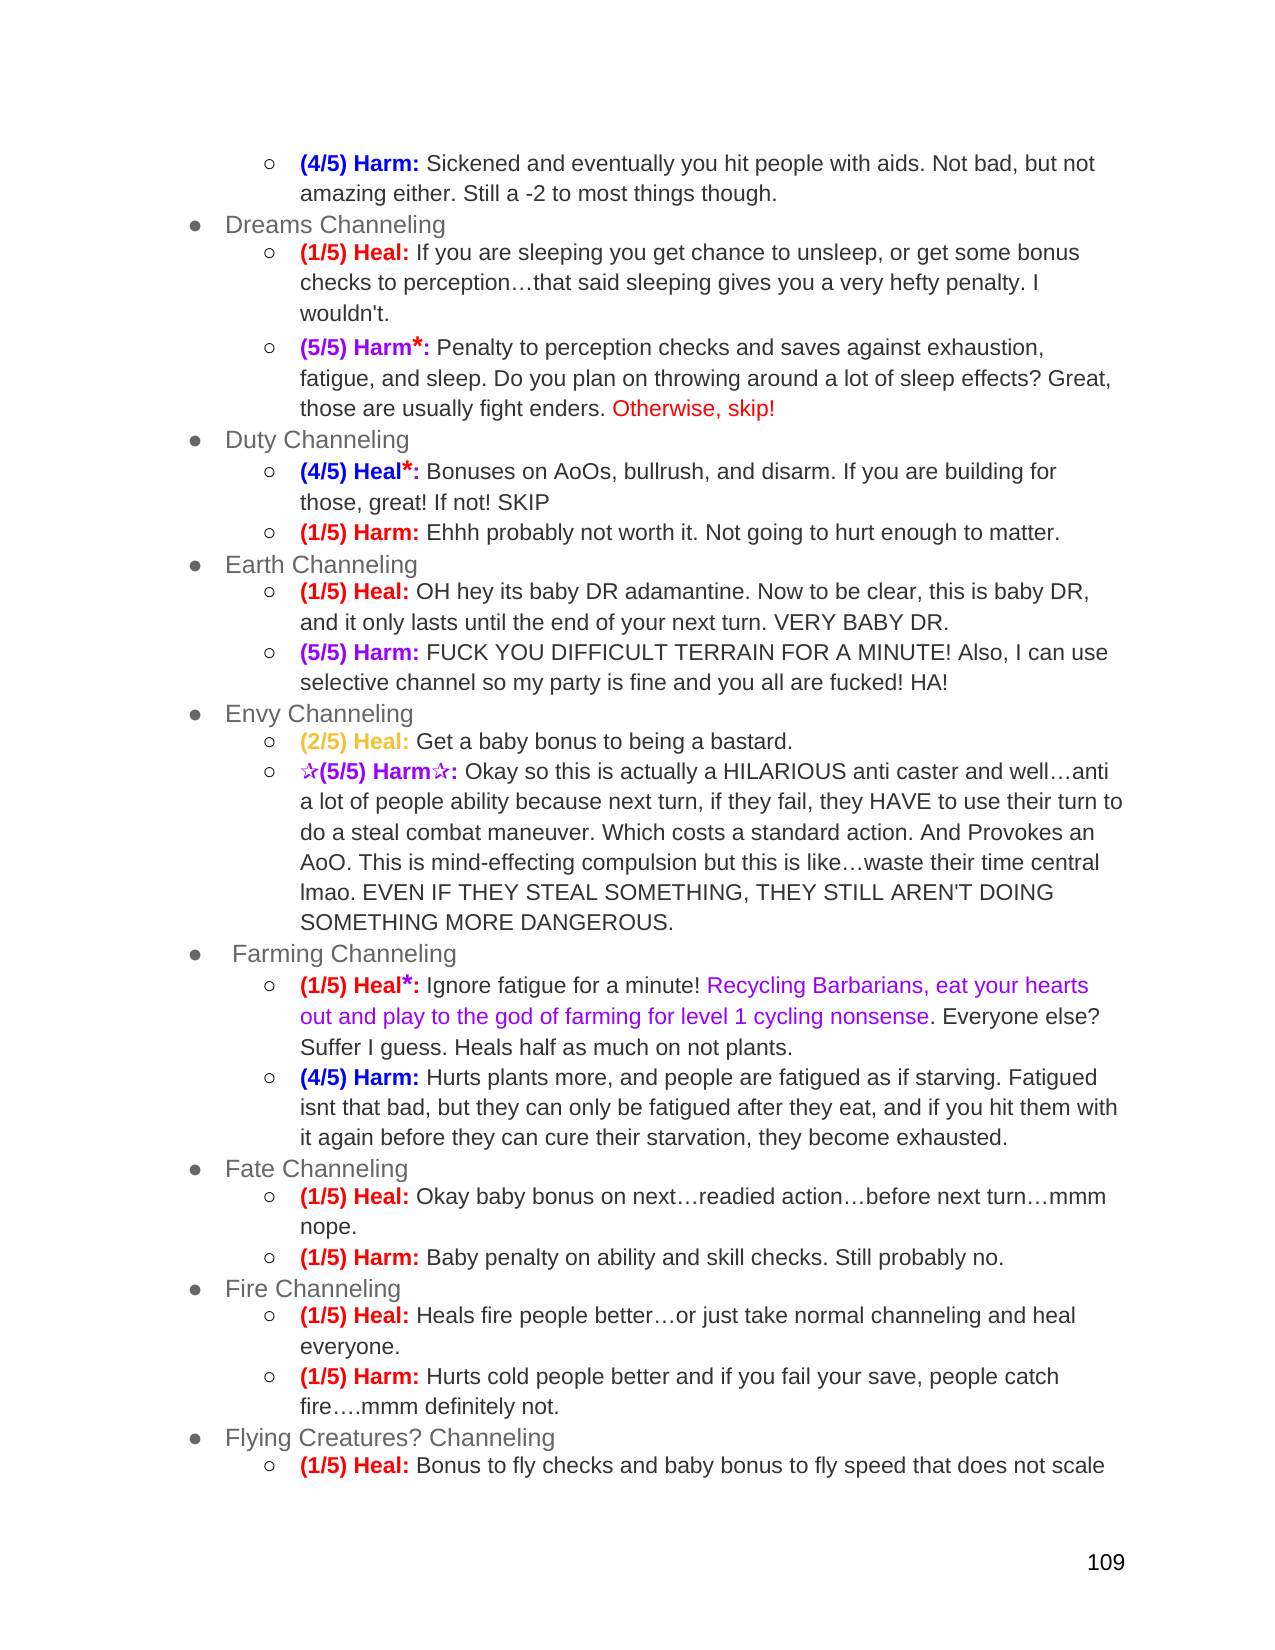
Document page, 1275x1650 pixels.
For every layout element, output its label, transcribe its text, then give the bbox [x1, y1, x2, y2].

subtitle Flying Creatures? Channeling [187, 1423, 1125, 1452]
list (1/5) Heal: Bonus to fly checks and baby bonus to fly speed that does not scale [262, 1452, 1125, 1478]
list (5/5) Harm: FUCK YOU DIFFICULT TERRAIN FOR A MINUTE! Also, I can use selective channel so my party is fine and you all are fucked! HA! [262, 639, 1125, 695]
subtitle Fire Channeling [187, 1274, 1125, 1302]
list (4/5) Harm: Sickened and eventually you hit people with aids. Not bad, but not amazing either. Still a -2 to most things though. [262, 150, 1125, 207]
list (1/5) Heal: Heals fire people better…or just take normal channeling and heal everyone. [262, 1302, 1125, 1359]
list (1/5) Heal: Okay baby bonus on next…readied action…before next turn…mmm nope. [262, 1183, 1125, 1239]
list (1/5) Heal: If you are sleeping you get chance to unsleep, or get some bonus checks to perception…that said sleeping gives you a very hefty penalty. I wouldn't. [262, 239, 1125, 326]
subtitle Envy Channeling [187, 699, 1125, 728]
list (1/5) Heal*: Ignore fatigue for a minute! Recycling Barbarians, eat your hearts out and play to the god of farming for level 1 cycling nonsense. Everyone else? Suffer I guess. Heals half as much on not plants. [262, 968, 1125, 1060]
subtitle Duty Channeling [187, 425, 1125, 454]
list (2/5) Heal: Get a baby bonus to being a bastard. [262, 728, 1125, 754]
list ✰(5/5) Harm✰: Okay so this is actually a HILARIOUS anti caster and well…anti a lot of people ability because next turn, if they fail, they HAVE to use their turn to do a steal combat maneuver. Which costs a standard action. And Provokes an AoO. This is mind-effecting compulsion but this is like…waste their time central lmao. EVEN IF THEY STEAL SOMETHING, THEY STILL AREN'T DOING SOMETHING MORE DANGEROUS. [262, 758, 1125, 936]
list (1/5) Harm: Baby penalty on ability and skill checks. Still probably no. [262, 1243, 1125, 1270]
subtitle Earth Channeling [187, 549, 1125, 578]
subtitle Dreams Channeling [187, 210, 1125, 239]
list (1/5) Heal: OH hey its baby DR adamantine. Now to be clear, this is baby DR, and it only lasts until the end of your next turn. VERY BABY DR. [262, 578, 1125, 635]
list (1/5) Harm: Ehhh probably not worth it. Not going to hurt enough to matter. [262, 519, 1125, 546]
list (1/5) Harm: Hurts cold people better and if you fail your save, people catch fire….mmm definitely not. [262, 1363, 1125, 1419]
subtitle Fate Channeling [187, 1154, 1125, 1183]
list (5/5) Harm*: Penalty to perception checks and saves against exhaustion, fatigue, and sleep. Do you plan on throwing around a lot of sleep effects? Great, those are usually fight enders. Otherwise, skip! [262, 330, 1125, 421]
list (4/5) Harm: Hurts plants more, and people are fatigued as if starving. Fatigued isnt that bad, but they can only be fatigued after they eat, and if you hit them with it again before they can cure their starvation, they become exhausted. [262, 1064, 1125, 1150]
subtitle Farming Channeling [187, 939, 1125, 968]
list (4/5) Heal*: Bonuses on AoOs, bullrush, and disarm. If you are building for those, great! If not! SKIP [262, 454, 1125, 516]
